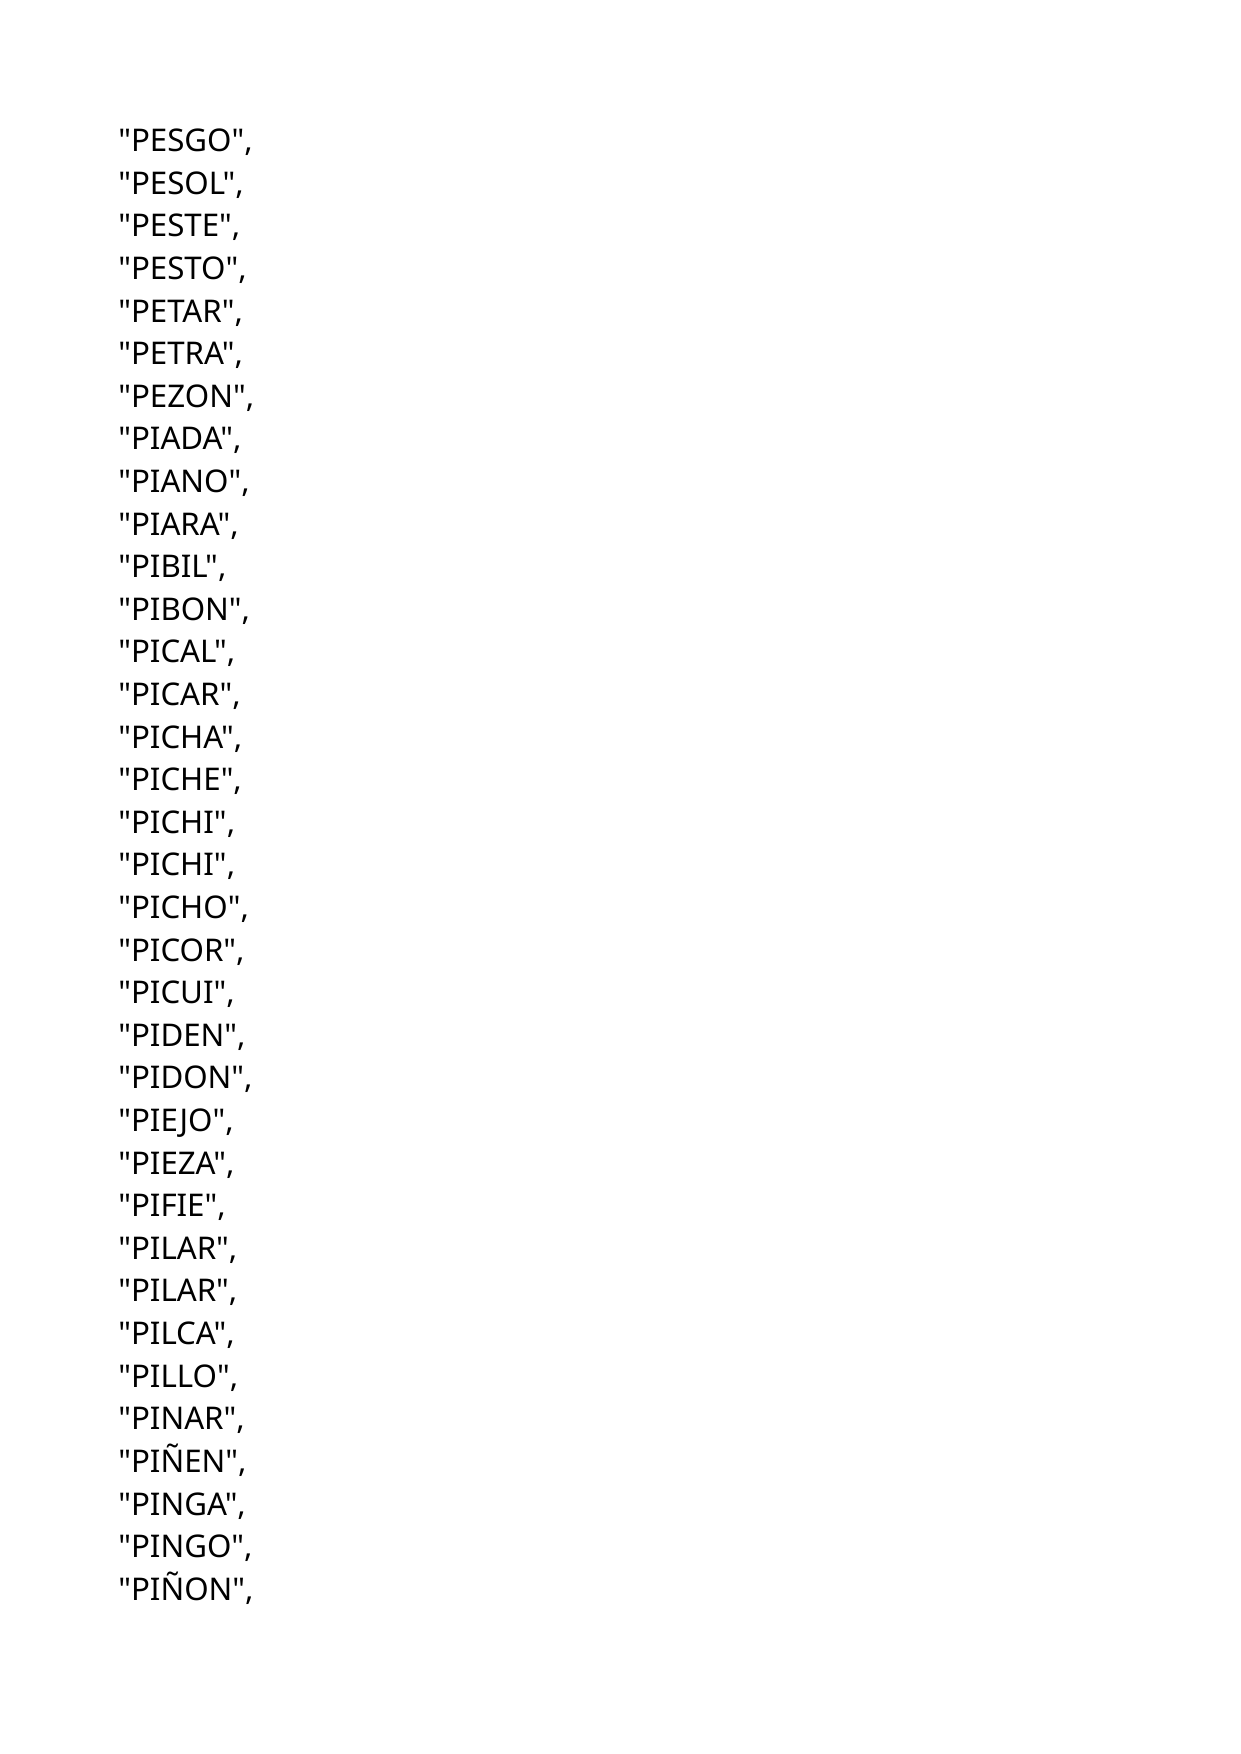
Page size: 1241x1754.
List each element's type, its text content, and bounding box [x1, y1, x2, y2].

text "PICHE", [118, 757, 1122, 800]
text "PIEZA", [118, 1141, 1122, 1183]
text "PIFIE", [118, 1183, 1122, 1226]
text "PIDEN", [118, 1013, 1122, 1055]
text "PILCA", [118, 1311, 1122, 1354]
text "PIEJO", [118, 1098, 1122, 1141]
text "PINGO", [118, 1524, 1122, 1567]
text "PIARA", [118, 502, 1122, 544]
text "PICUI", [118, 970, 1122, 1013]
text "PICAR", [118, 672, 1122, 714]
text "PESOL", [118, 161, 1122, 203]
text "PILLO", [118, 1354, 1122, 1396]
text "PINGA", [118, 1481, 1122, 1524]
text "PICHI", [118, 842, 1122, 885]
text "PICHO", [118, 885, 1122, 928]
text "PICOR", [118, 928, 1122, 970]
text "PESGO", [118, 118, 1122, 161]
text "PIÑEN", [118, 1439, 1122, 1481]
text "PIADA", [118, 416, 1122, 459]
text "PILAR", [118, 1226, 1122, 1268]
text "PICHI", [118, 800, 1122, 842]
text "PICHA", [118, 714, 1122, 757]
text "PIBON", [118, 587, 1122, 629]
text "PETRA", [118, 331, 1122, 374]
text "PIBIL", [118, 544, 1122, 587]
text "PEZON", [118, 374, 1122, 416]
text "PESTO", [118, 246, 1122, 288]
text "PETAR", [118, 288, 1122, 331]
text "PESTE", [118, 203, 1122, 246]
text "PINAR", [118, 1396, 1122, 1439]
text "PICAL", [118, 629, 1122, 672]
text "PIÑON", [118, 1567, 1122, 1609]
text "PIDON", [118, 1055, 1122, 1098]
text "PILAR", [118, 1268, 1122, 1311]
text "PIANO", [118, 459, 1122, 502]
